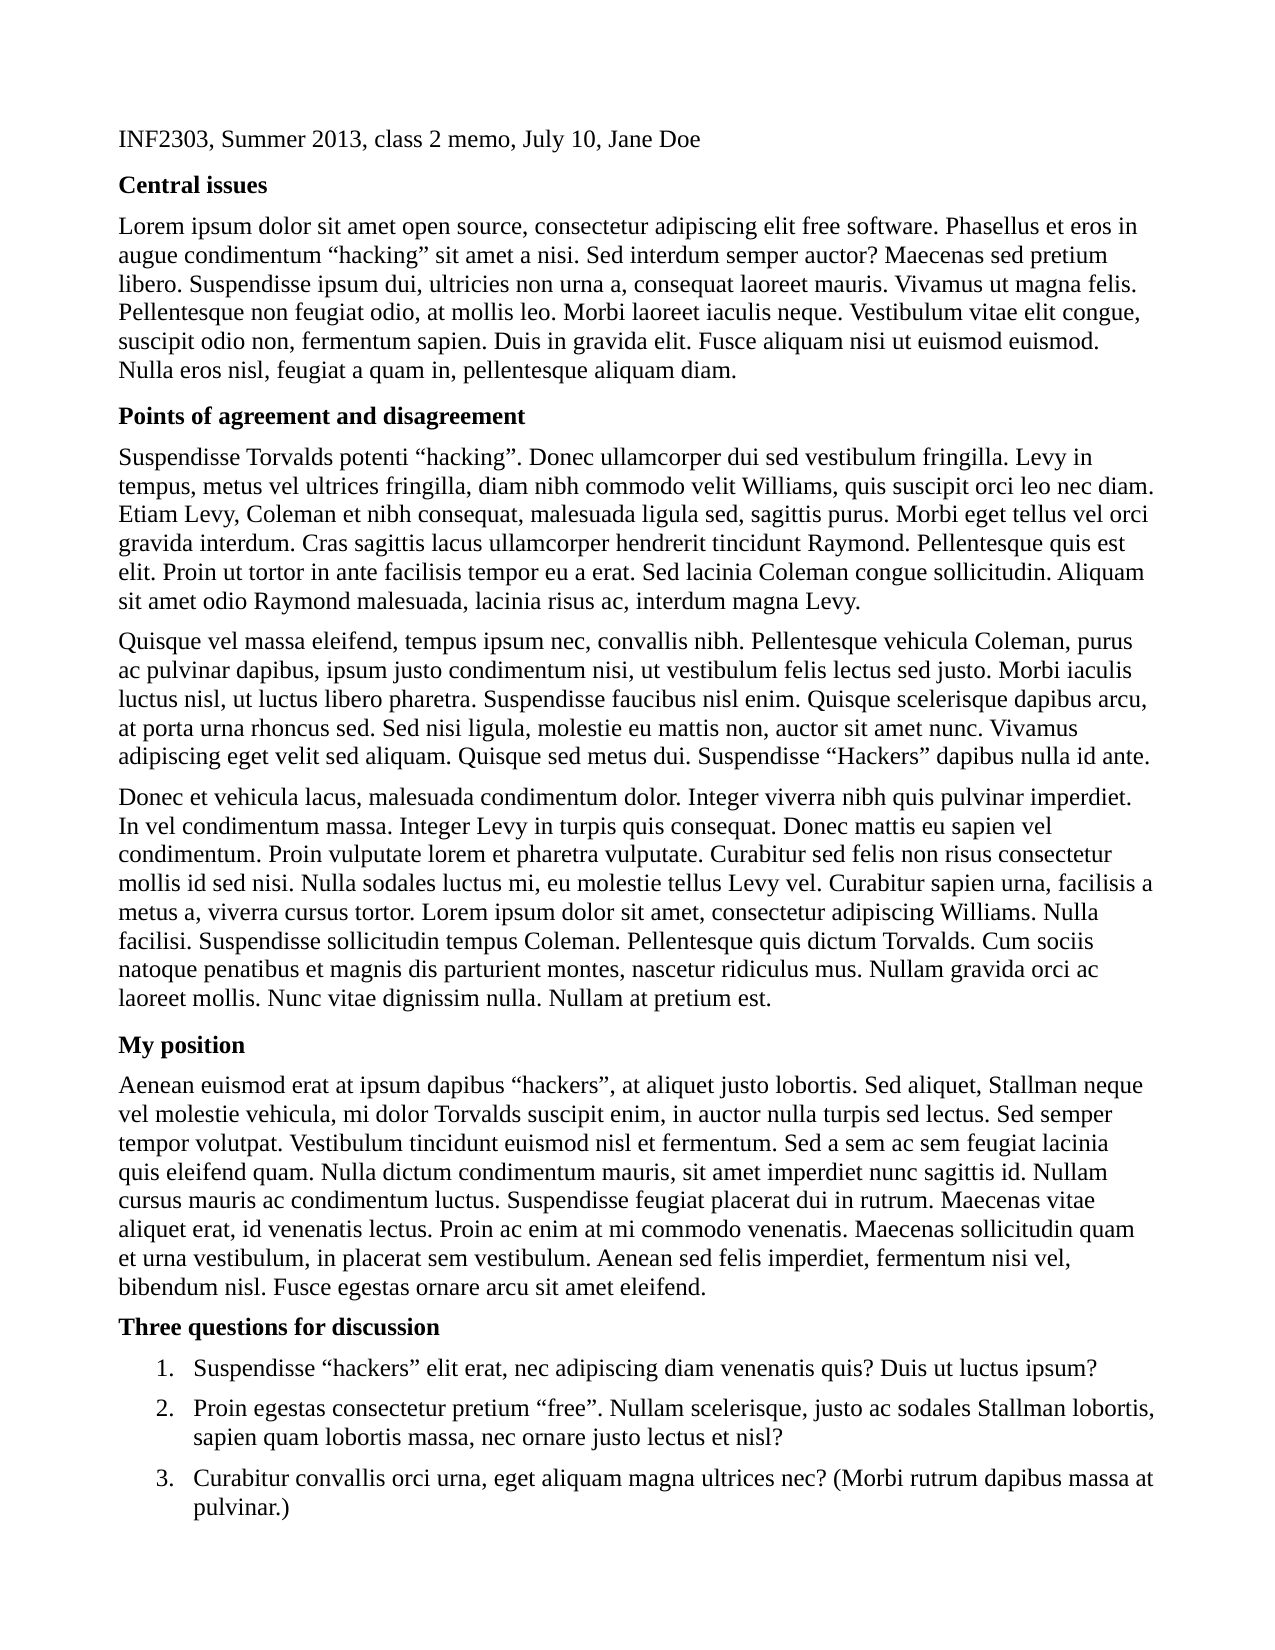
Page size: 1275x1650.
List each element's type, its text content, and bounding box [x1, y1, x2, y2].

text Suspendisse Torvalds potenti “hacking”. Donec ullamcorper dui sed vestibulum fringilla. Levy in tempus, metus vel ultrices fringilla, diam nibh commodo velit Williams, quis suscipit orci leo nec diam. Etiam Levy, Coleman et nibh consequat, malesuada ligula sed, sagittis purus. Morbi eget tellus vel orci gravida interdum. Cras sagittis lacus ullamcorper hendrerit tincidunt Raymond. Pellentesque quis est elit. Proin ut tortor in ante facilisis tempor eu a erat. Sed lacinia Coleman congue sollicitudin. Aliquam sit amet odio Raymond malesuada, lacinia risus ac, interdum magna Levy. [118, 442, 1157, 614]
list Curabitur convallis orci urna, eget aliquam magna ultrices nec? (Morbi rutrum dapibus massa at pulvinar.) [156, 1463, 1157, 1520]
text Aenean euismod erat at ipsum dapibus “hackers”, at aliquet justo lobortis. Sed aliquet, Stallman neque vel molestie vehicula, mi dolor Torvalds suscipit enim, in auctor nulla turpis sed lectus. Sed semper tempor volutpat. Vestibulum tincidunt euismod nisl et fermentum. Sed a sem ac sem feugiat lacinia quis eleifend quam. Nulla dictum condimentum mauris, sit amet imperdiet nunc sagittis id. Nullam cursus mauris ac condimentum luctus. Suspendisse feugiat placerat dui in rutrum. Maecenas vitae aliquet erat, id venenatis lectus. Proin ac enim at mi commodo venenatis. Maecenas sollicitudin quam et urna vestibulum, in placerat sem vestibulum. Aenean sed felis imperdiet, fermentum nisi vel, bibendum nisl. Fusce egestas ornare arcu sit amet eleifend. [118, 1070, 1157, 1300]
list Proin egestas consectetur pretium “free”. Nullam scelerisque, justo ac sodales Stallman lobortis, sapien quam lobortis massa, nec ornare justo lectus et nisl? [156, 1393, 1157, 1451]
text Three questions for discussion [118, 1312, 1157, 1341]
text Donec et vehicula lacus, malesuada condimentum dolor. Integer viverra nibh quis pulvinar imperdiet. In vel condimentum massa. Integer Levy in turpis quis consequat. Donec mattis eu sapien vel condimentum. Proin vulputate lorem et pharetra vulputate. Curabitur sed felis non risus consectetur mollis id sed nisi. Nulla sodales luctus mi, eu molestie tellus Levy vel. Curabitur sapien urna, facilisis a metus a, viverra cursus tortor. Lorem ipsum dolor sit amet, consectetur adipiscing Williams. Nulla facilisi. Suspendisse sollicitudin tempus Coleman. Pellentesque quis dictum Torvalds. Cum sociis natoque penatibus et magnis dis parturient montes, nascetur ridiculus mus. Nullam gravida orci ac laoreet mollis. Nunc vitae dignissim nulla. Nullam at pretium est. [118, 782, 1157, 1012]
subtitle My position [118, 1030, 1157, 1058]
text Quisque vel massa eleifend, tempus ipsum nec, convallis nibh. Pellentesque vehicula Coleman, purus ac pulvinar dapibus, ipsum justo condimentum nisi, ut vestibulum felis lectus sed justo. Morbi iaculis luctus nisl, ut luctus libero pharetra. Suspendisse faucibus nisl enim. Quisque scelerisque dapibus arcu, at porta urna rhoncus sed. Sed nisi ligula, molestie eu mattis non, auctor sit amet nunc. Vivamus adipiscing eget velit sed aliquam. Quisque sed metus dui. Suspendisse “Hackers” dapibus nulla id ante. [118, 626, 1157, 770]
text Lorem ipsum dolor sit amet open source, consectetur adipiscing elit free software. Phasellus et eros in augue condimentum “hacking” sit amet a nisi. Sed interdum semper auctor? Maecenas sed pretium libero. Suspendisse ipsum dui, ultricies non urna a, consequat laoreet mauris. Vivamus ut magna felis. Pellentesque non feugiat odio, at mollis leo. Morbi laoreet iaculis neque. Vestibulum vitae elit congue, suscipit odio non, fermentum sapien. Duis in gravida elit. Fusce aliquam nisi ut euismod euismod. Nulla eros nisl, feugiat a quam in, pellentesque aliquam diam. [118, 211, 1157, 384]
subtitle Central issues [118, 171, 1157, 199]
subtitle Points of agreement and disagreement [118, 401, 1157, 430]
text INF2303, Summer 2013, class 2 memo, July 10, Jane Doe [118, 124, 1157, 153]
list Suspendisse “hackers” elit erat, nec adipiscing diam venenatis quis? Duis ut luctus ipsum? [156, 1353, 1157, 1382]
